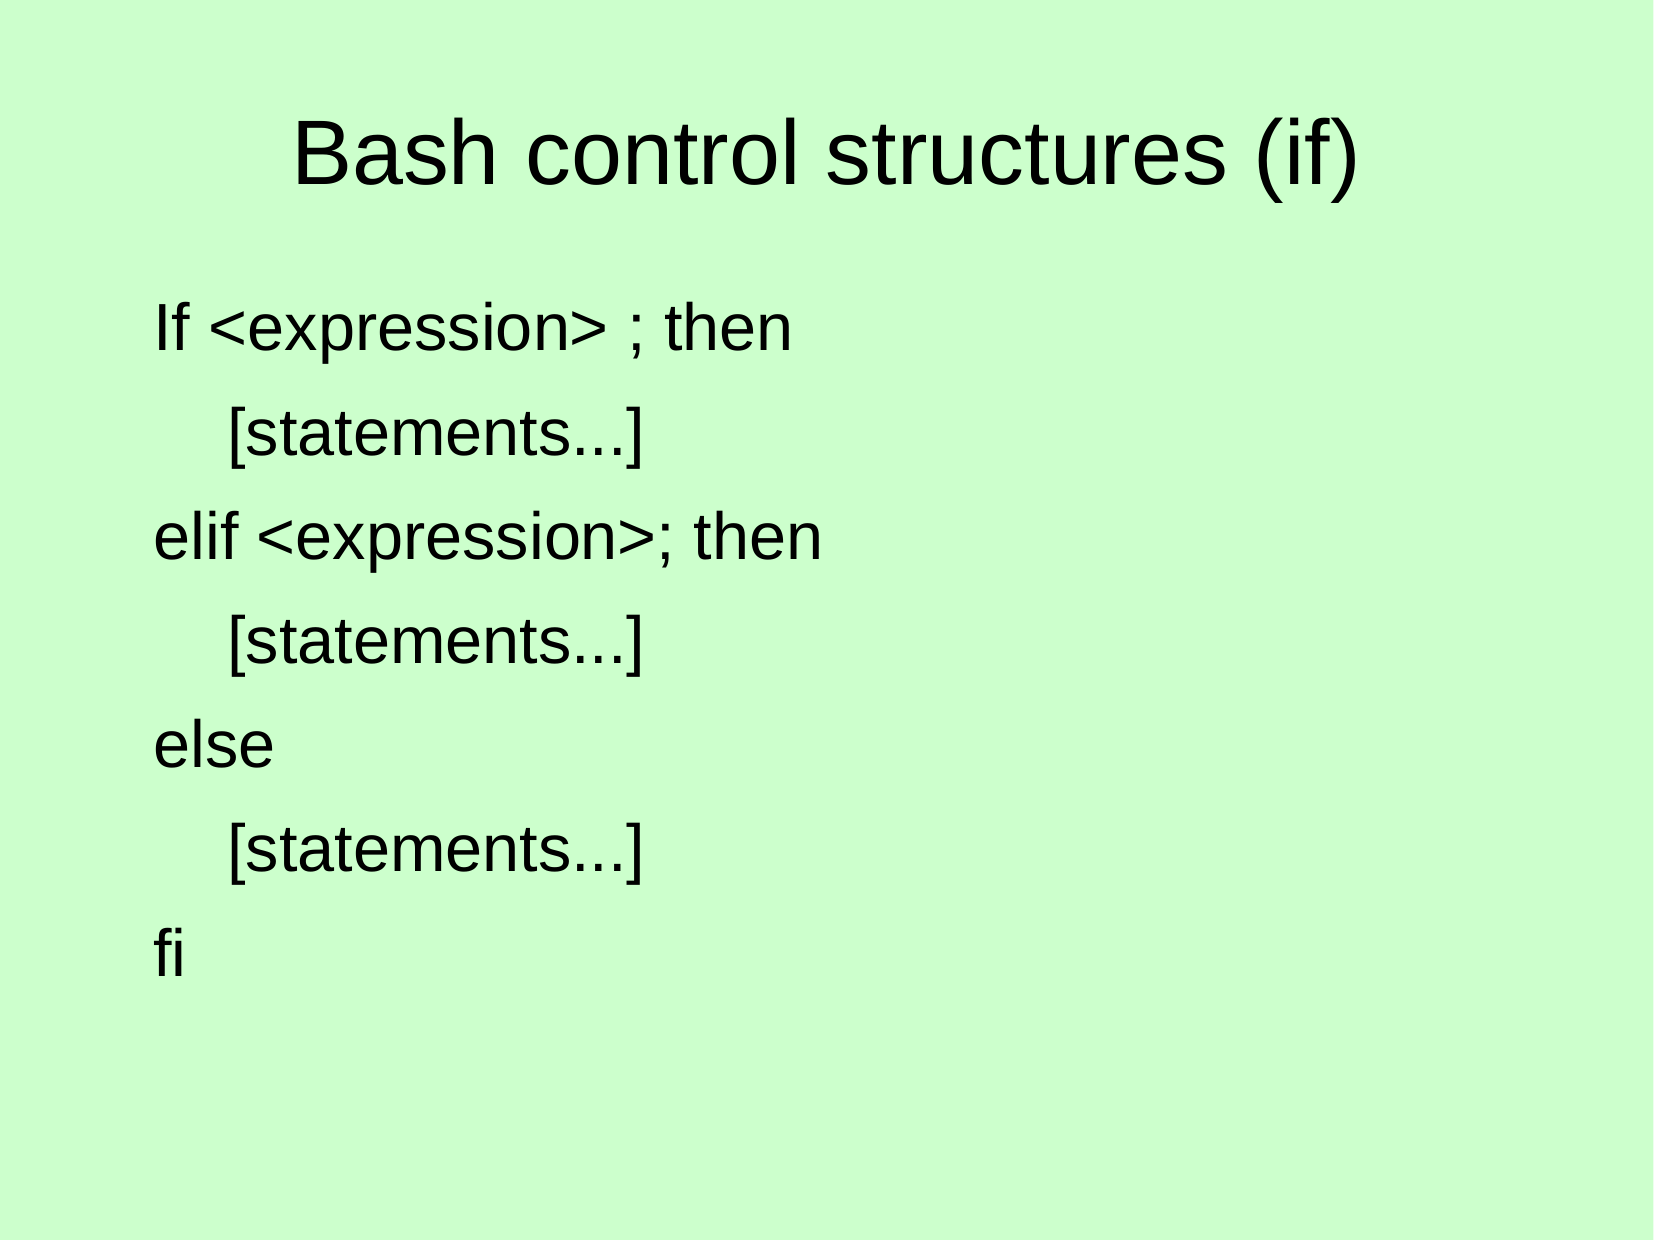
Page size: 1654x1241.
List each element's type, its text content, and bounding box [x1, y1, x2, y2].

list If <expression> ; then [statements...] elif <expression>; then [statements...] else [statements...] fi [82, 290, 1571, 1010]
title Bash control structures (if) [82, 49, 1571, 257]
